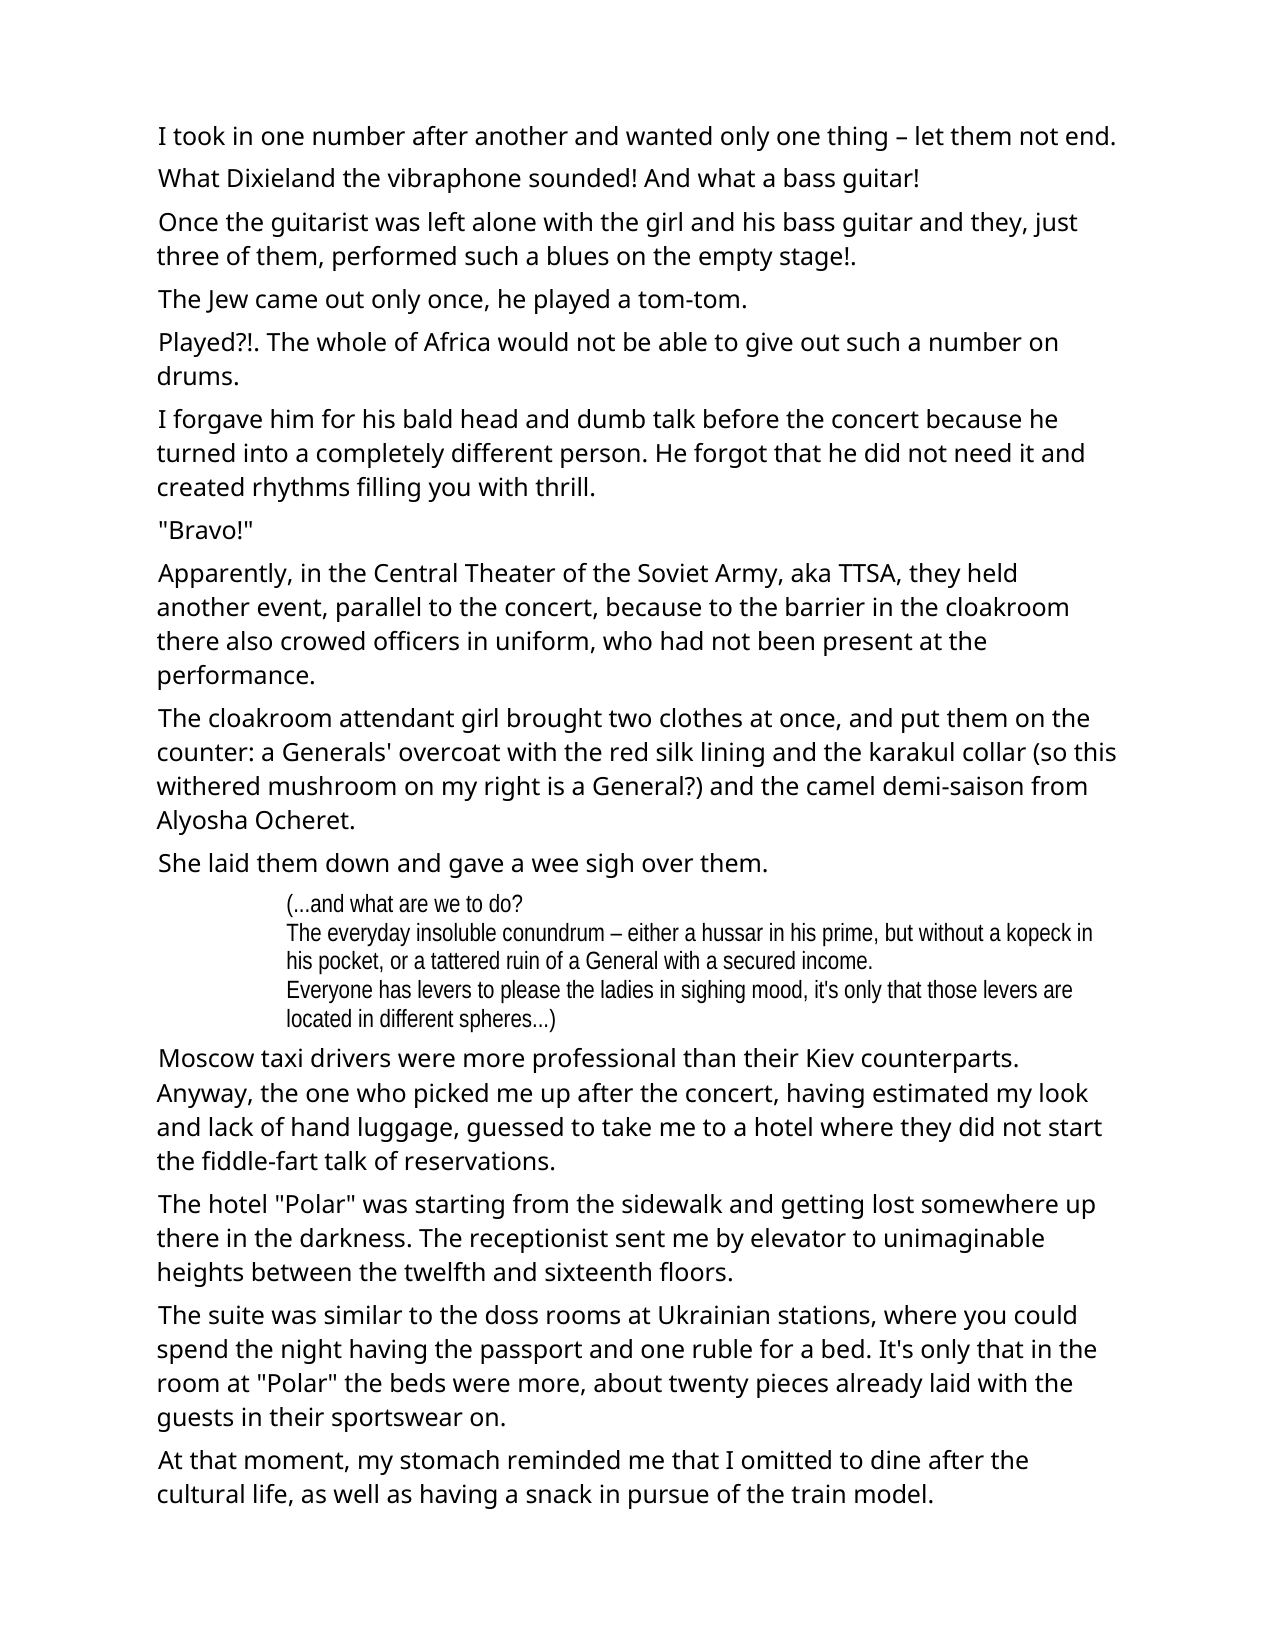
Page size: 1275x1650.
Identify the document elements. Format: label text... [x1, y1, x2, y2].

text Played?!. The whole of Africa would not be able to give out such a number on drums. [156, 324, 1118, 392]
text The suite was similar to the doss rooms at Ukrainian stations, where you could spend the night having the passport and one ruble for a bed. It's only that in the room at "Polar" the beds were more, about twenty pieces already laid with the guests in their sportswear on. [156, 1297, 1118, 1434]
text Apparently, in the Central Theater of the Soviet Army, aka TTSA, they held another event, parallel to the concert, because to the barrier in the cloakroom there also crowed officers in uniform, who had not been present at the performance. [156, 556, 1118, 692]
text Once the guitarist was left alone with the girl and his bass guitar and they, just three of them, performed such a blues on the empty stage!. [156, 204, 1118, 272]
text I forgave him for his bald head and dumb talk before the concert because he turned into a completely different person. He forgot that he did not need it and created rhythms filling you with thrill. [156, 401, 1118, 503]
text She laid them down and gave a wee sigh over them. [156, 846, 1118, 880]
text Moscow taxi drivers were more professional than their Kiev counterparts. Anyway, the one who picked me up after the concert, having estimated my look and lack of hand luggage, guessed to take me to a hotel where they did not start the fiddle-fart talk of reservations. [156, 1041, 1118, 1177]
text The cloakroom attendant girl brought two clothes at once, and put them on the counter: a Generals' overcoat with the red silk lining and the karakul collar (so this withered mushroom on my right is a General?) and the camel demi-saison from Alyosha Ocheret. [156, 701, 1118, 837]
list (...and what are we to do? [286, 889, 1118, 918]
text The hotel "Polar" was starting from the sidewalk and getting lost somewhere up there in the darkness. The receptionist sent me by elevator to unimaginable heights between the twelfth and sixteenth floors. [156, 1186, 1118, 1288]
text What Dixieland the vibraphone sounded! And what a bass guitar! [156, 161, 1118, 195]
list Everyone has levers to please the ladies in sighing mood, it's only that those levers are located in different spheres...) [286, 975, 1118, 1032]
text The Jew came out only once, he played a tom-tom. [156, 281, 1118, 315]
text "Bravo!" [156, 512, 1118, 547]
text I took in one number after another and wanted only one thing – let them not end. [156, 118, 1118, 152]
list The everyday insoluble conundrum – either a hussar in his prime, but without a kopeck in his pocket, or a tattered ruin of a General with a secured income. [286, 918, 1118, 975]
text At that moment, my stomach reminded me that I omitted to dine after the cultural life, as well as having a snack in pursue of the train model. [156, 1443, 1118, 1511]
